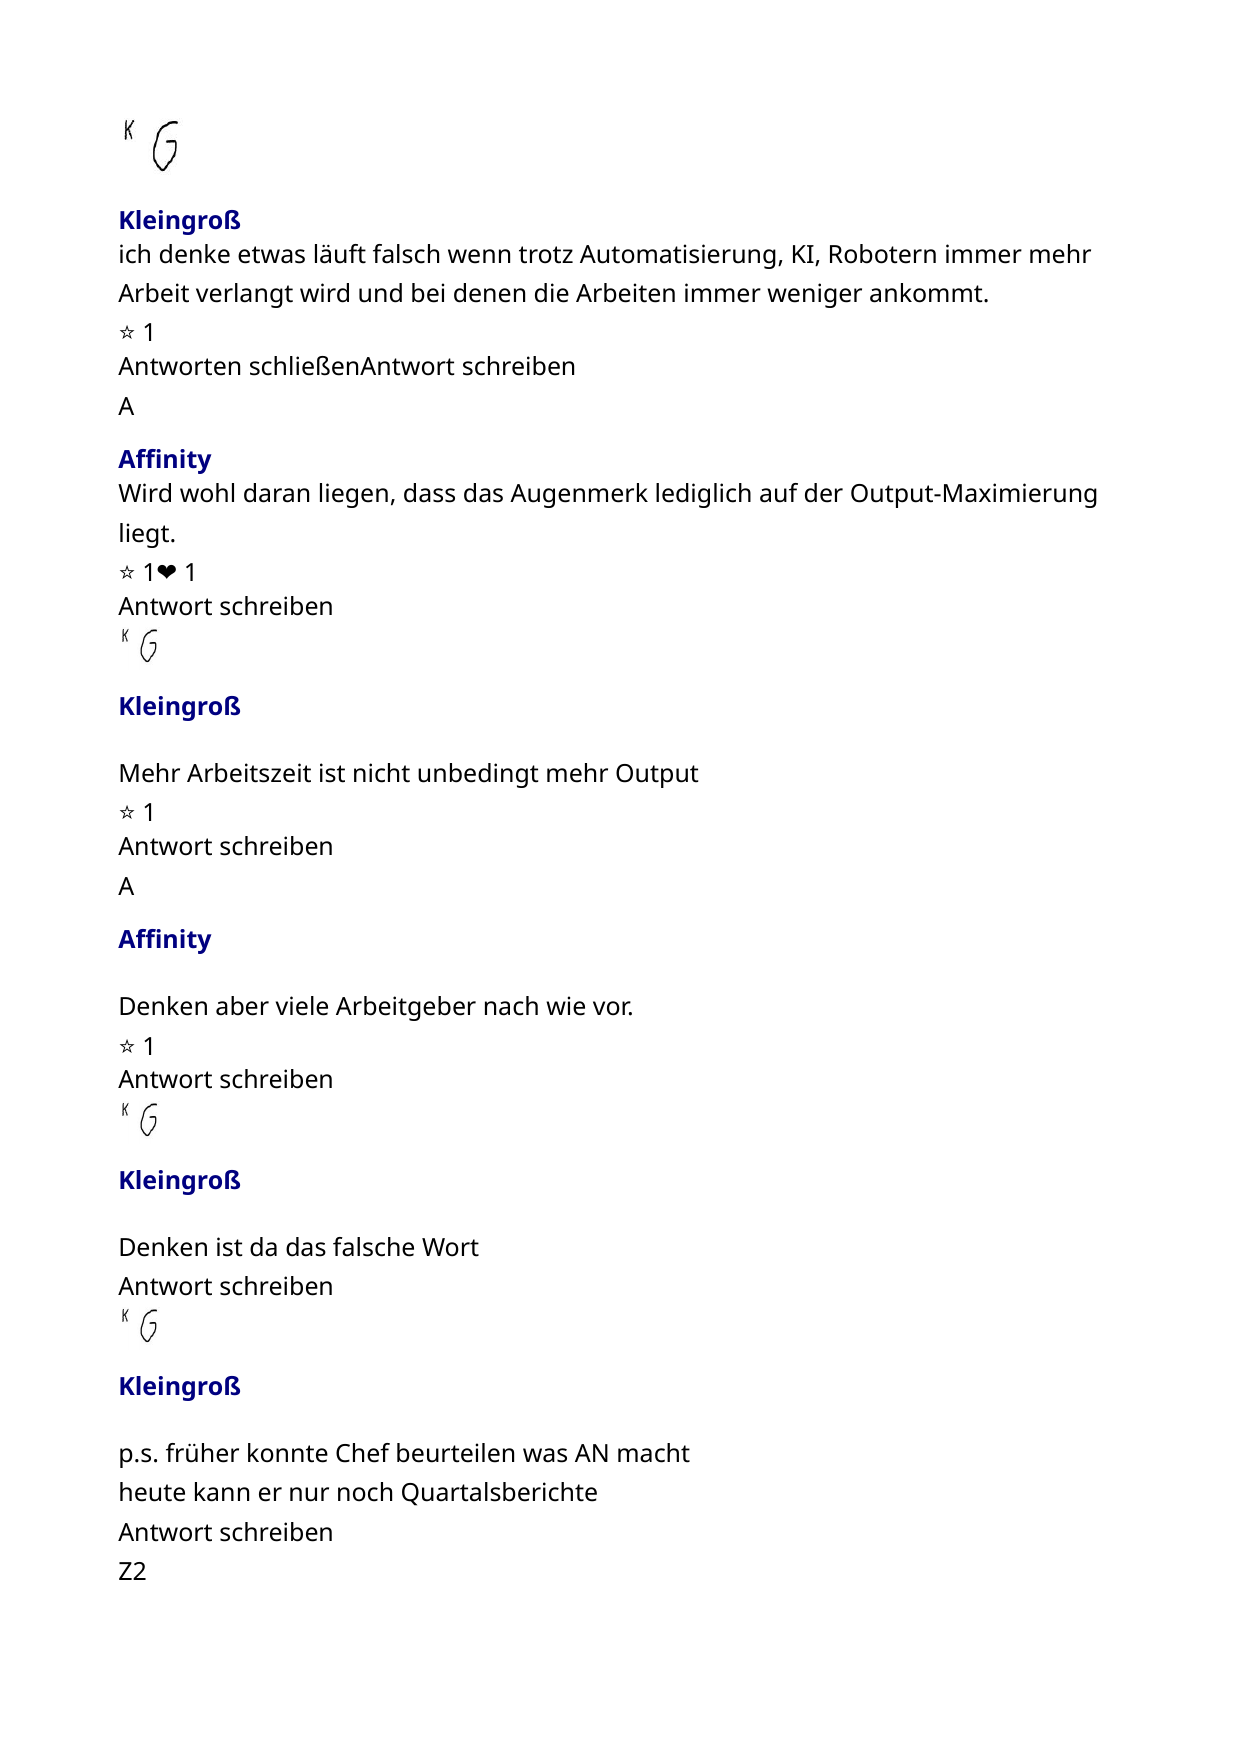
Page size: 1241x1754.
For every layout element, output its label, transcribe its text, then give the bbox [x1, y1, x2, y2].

subtitle Affinity [118, 442, 1122, 476]
picture [118, 1101, 161, 1144]
text ich denke etwas läuft falsch wenn trotz Automatisierung, KI, Robotern immer mehr Arbeit verlangt wird und bei denen die Arbeiten immer weniger ankommt. [118, 237, 1122, 310]
text p.s. früher konnte Chef beurteilen was AN macht [118, 1436, 1122, 1470]
text Antwort schreiben [118, 1514, 1122, 1548]
text Antworten schließenAntwort schreiben [118, 349, 1122, 383]
text Antwort schreiben [118, 1062, 1122, 1096]
text Wird wohl daran liegen, dass das Augenmerk lediglich auf der Output-Maximierung liegt. [118, 476, 1122, 549]
text A [118, 868, 1122, 902]
subtitle Kleingroß [118, 1369, 1122, 1403]
picture [118, 627, 161, 670]
text heute kann er nur noch Quartalsberichte [118, 1475, 1122, 1509]
text Denken ist da das falsche Wort [118, 1229, 1122, 1263]
text ⭐️ 1 [118, 315, 1122, 349]
subtitle Kleingroß [118, 203, 1122, 237]
text ⭐️ 1 [118, 1028, 1122, 1062]
subtitle Affinity [118, 922, 1122, 956]
text Denken aber viele Arbeitgeber nach wie vor. [118, 989, 1122, 1023]
text Mehr Arbeitszeit ist nicht unbedingt mehr Output [118, 756, 1122, 790]
text ⭐️ 1 [118, 795, 1122, 829]
text ⭐️ 1❤️ 1 [118, 554, 1122, 588]
picture [118, 1307, 161, 1350]
picture [118, 118, 184, 184]
subtitle Kleingroß [118, 1162, 1122, 1196]
text Antwort schreiben [118, 1269, 1122, 1303]
text A [118, 388, 1122, 422]
text Antwort schreiben [118, 588, 1122, 622]
subtitle Kleingroß [118, 689, 1122, 723]
text Z2 [118, 1553, 1122, 1587]
text Antwort schreiben [118, 829, 1122, 863]
